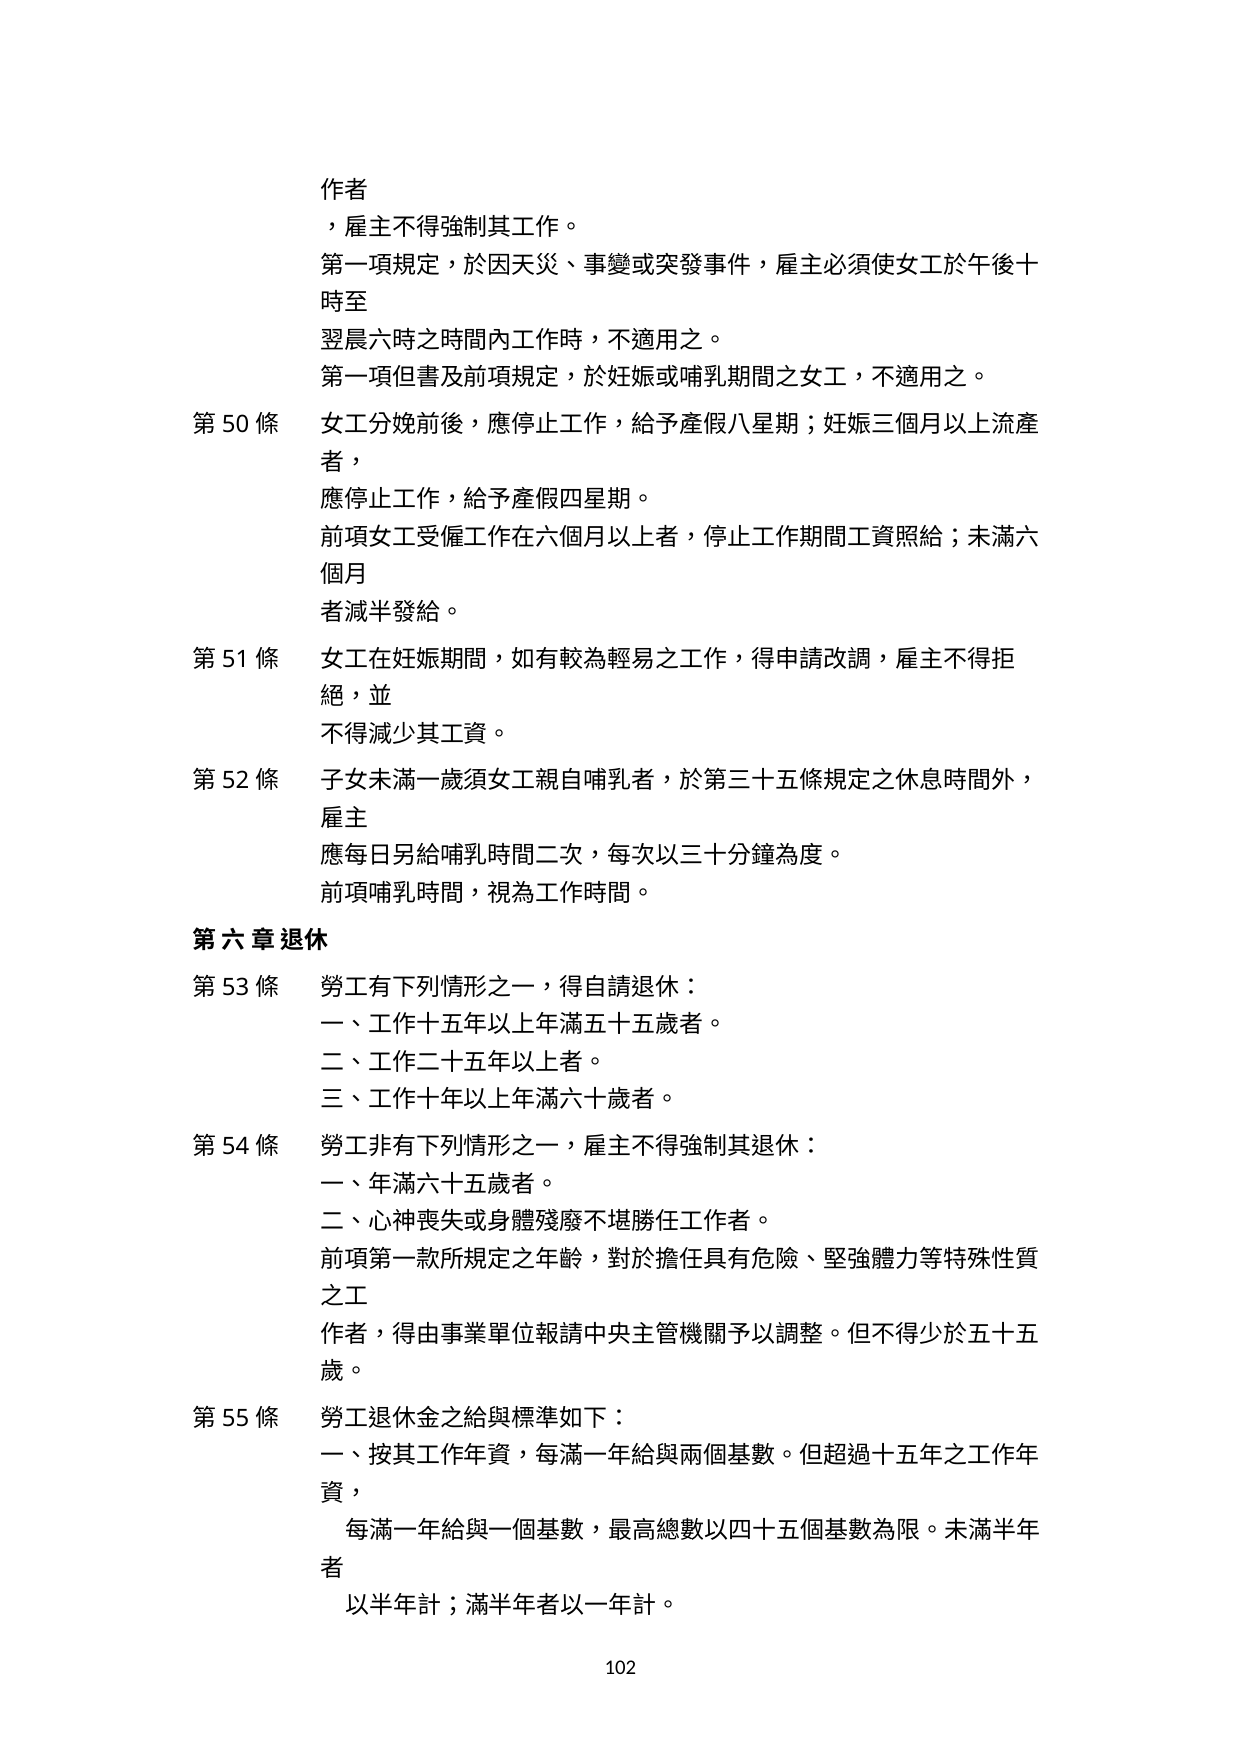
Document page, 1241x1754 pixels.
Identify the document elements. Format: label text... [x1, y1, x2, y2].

table_cell [302, 165, 315, 399]
table_cell 第 55 條 [188, 1393, 302, 1627]
table_cell 第 54 條 [188, 1121, 302, 1393]
table_cell 第 50 條 [188, 399, 302, 633]
table_cell 第 53 條 [188, 961, 302, 1121]
table_cell 第 51 條 [188, 633, 302, 755]
table_cell [302, 961, 315, 1121]
table_cell 勞工退休金之給與標準如下： 一、按其工作年資，每滿一年給與兩個基數。但超過十五年之工作年資， 每滿一年給與一個基數，最高總數以四十五個基數為限。未滿半年者 以半年計；滿半年者以一年計。 [315, 1393, 1053, 1627]
table_cell [302, 1121, 315, 1393]
table_cell 女工分娩前後，應停止工作，給予產假八星期；妊娠三個月以上流產者， 應停止工作，給予產假四星期。 前項女工受僱工作在六個月以上者，停止工作期間工資照給；未滿六個月 者減半發給。 [315, 399, 1053, 633]
table_cell 勞工有下列情形之一，得自請退休： 一、工作十五年以上年滿五十五歲者。 二、工作二十五年以上者。 三、工作十年以上年滿六十歲者。 [315, 961, 1053, 1121]
table_cell [302, 1393, 315, 1627]
table_cell 子女未滿一歲須女工親自哺乳者，於第三十五條規定之休息時間外，雇主 應每日另給哺乳時間二次，每次以三十分鐘為度。 前項哺乳時間，視為工作時間。 [315, 755, 1053, 914]
table_cell [302, 755, 315, 914]
table_cell [302, 633, 315, 755]
table_cell 勞工非有下列情形之一，雇主不得強制其退休： 一、年滿六十五歲者。 二、心神喪失或身體殘廢不堪勝任工作者。 前項第一款所規定之年齡，對於擔任具有危險、堅強體力等特殊性質之工 作者，得由事業單位報請中央主管機關予以調整。但不得少於五十五歲。 [315, 1121, 1053, 1393]
table_cell [188, 165, 302, 399]
table_cell 女工在妊娠期間，如有較為輕易之工作，得申請改調，雇主不得拒絕，並 不得減少其工資。 [315, 633, 1053, 755]
table_cell 作者 ，雇主不得強制其工作。 第一項規定，於因天災、事變或突發事件，雇主必須使女工於午後十時至 翌晨六時之時間內工作時，不適用之。 第一項但書及前項規定，於妊娠或哺乳期間之女工，不適用之。 [315, 165, 1053, 399]
table_cell 第 六 章 退休 [188, 915, 1053, 961]
table_cell 第 52 條 [188, 755, 302, 914]
table_cell [302, 399, 315, 633]
